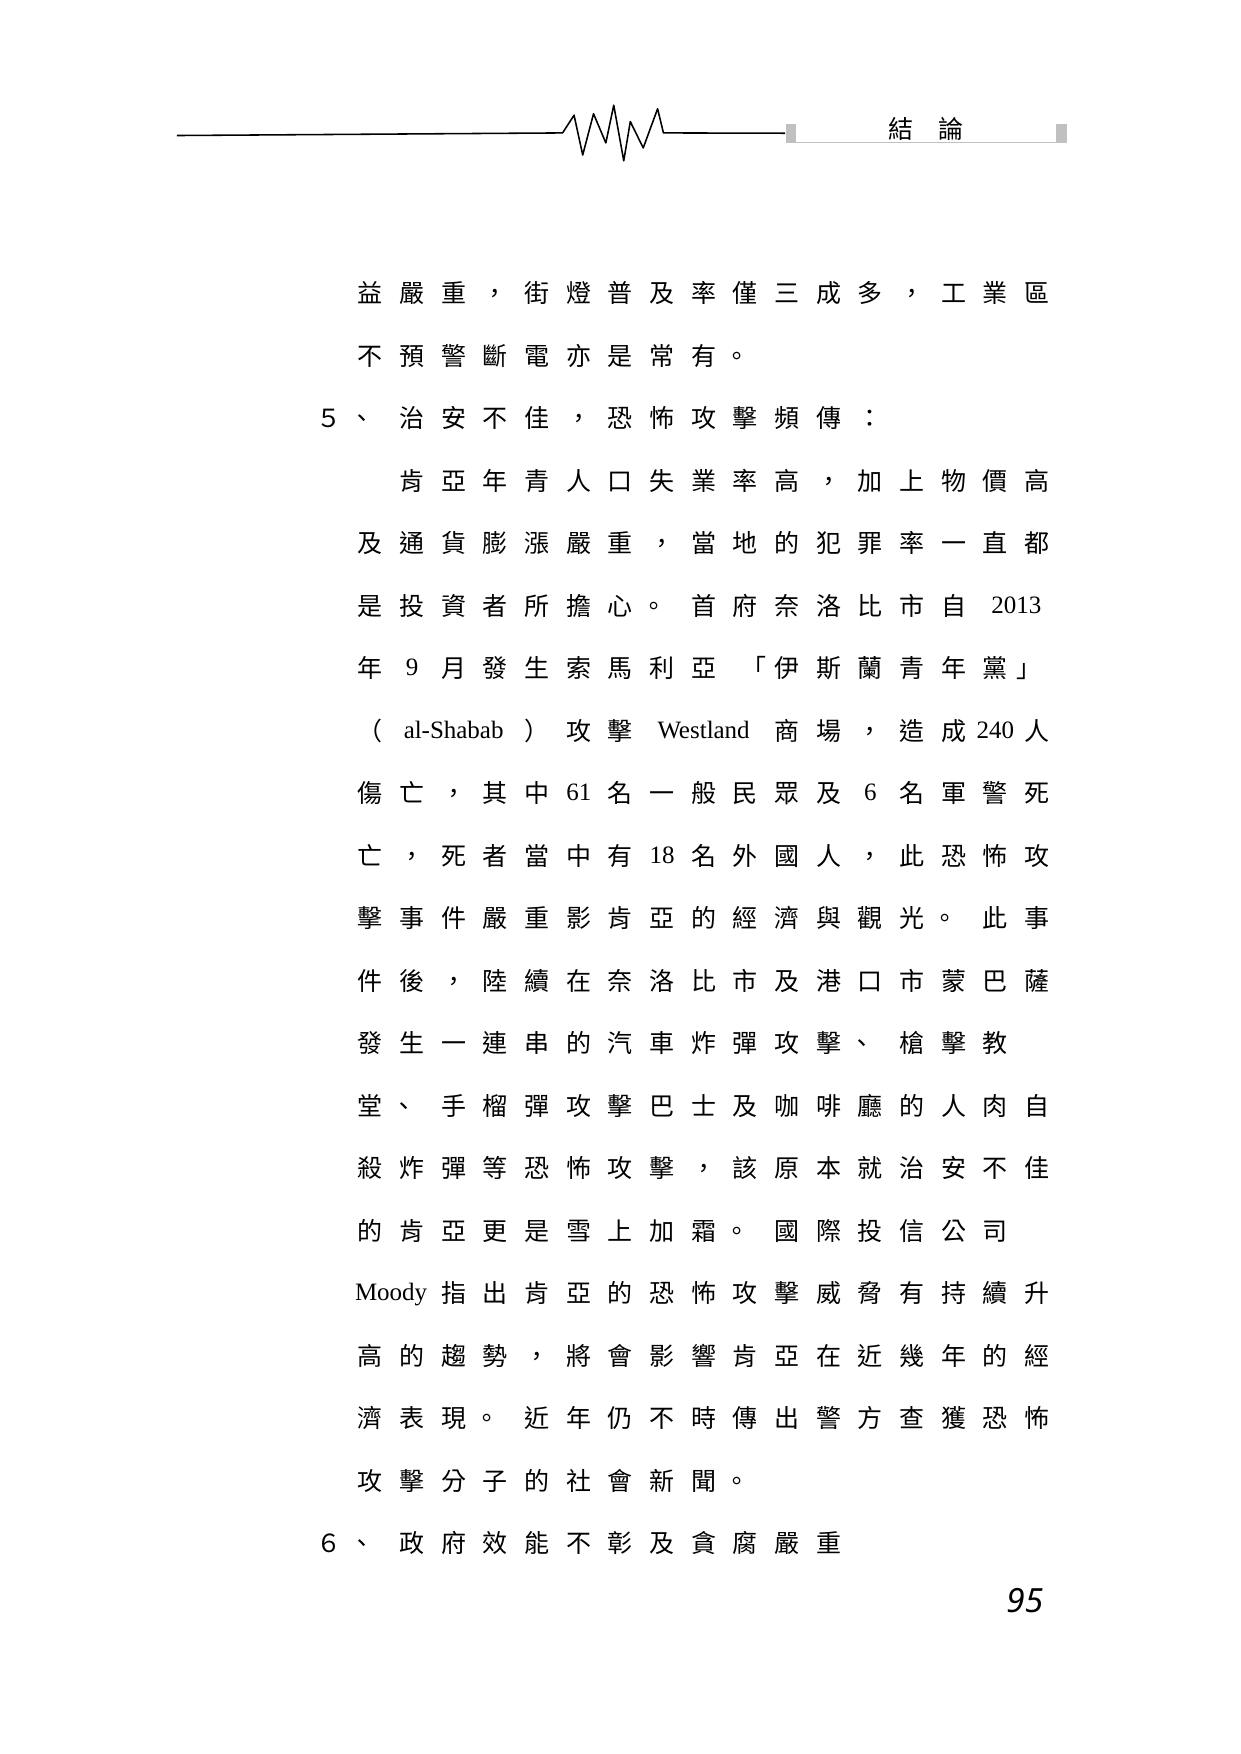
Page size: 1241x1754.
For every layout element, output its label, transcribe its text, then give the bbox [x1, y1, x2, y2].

text ５、治安不佳，恐怖攻擊頻傳： [281, 375, 1058, 438]
text ６、政府效能不彰及貪腐嚴重 [281, 1500, 1058, 1563]
text 肯亞年青人口失業率高，加上物價高及通貨膨漲嚴重，當地的犯罪率一直都是投資者所擔心。首府奈洛比市自2013年9月發生索馬利亞「伊斯蘭青年黨」（al-Shabab）攻擊Westland商場，造成240人傷亡，其中61名一般民眾及6名軍警死亡，死者當中有18名外國人，此恐怖攻擊事件嚴重影肯亞的經濟與觀光。此事件後，陸續在奈洛比市及港口市蒙巴薩發生一連串的汽車炸彈攻擊、槍擊教堂、手榴彈攻擊巴士及咖啡廳的人肉自殺炸彈等恐怖攻擊，該原本就治安不佳的肯亞更是雪上加霜。國際投信公司Moody指出肯亞的恐怖攻擊威脅有持續升高的趨勢，將會影響肯亞在近幾年的經濟表現。近年仍不時傳出警方查獲恐怖攻擊分子的社會新聞。 [330, 438, 1058, 1500]
text 益嚴重，街燈普及率僅三成多，工業區不預警斷電亦是常有。 [330, 250, 1058, 375]
